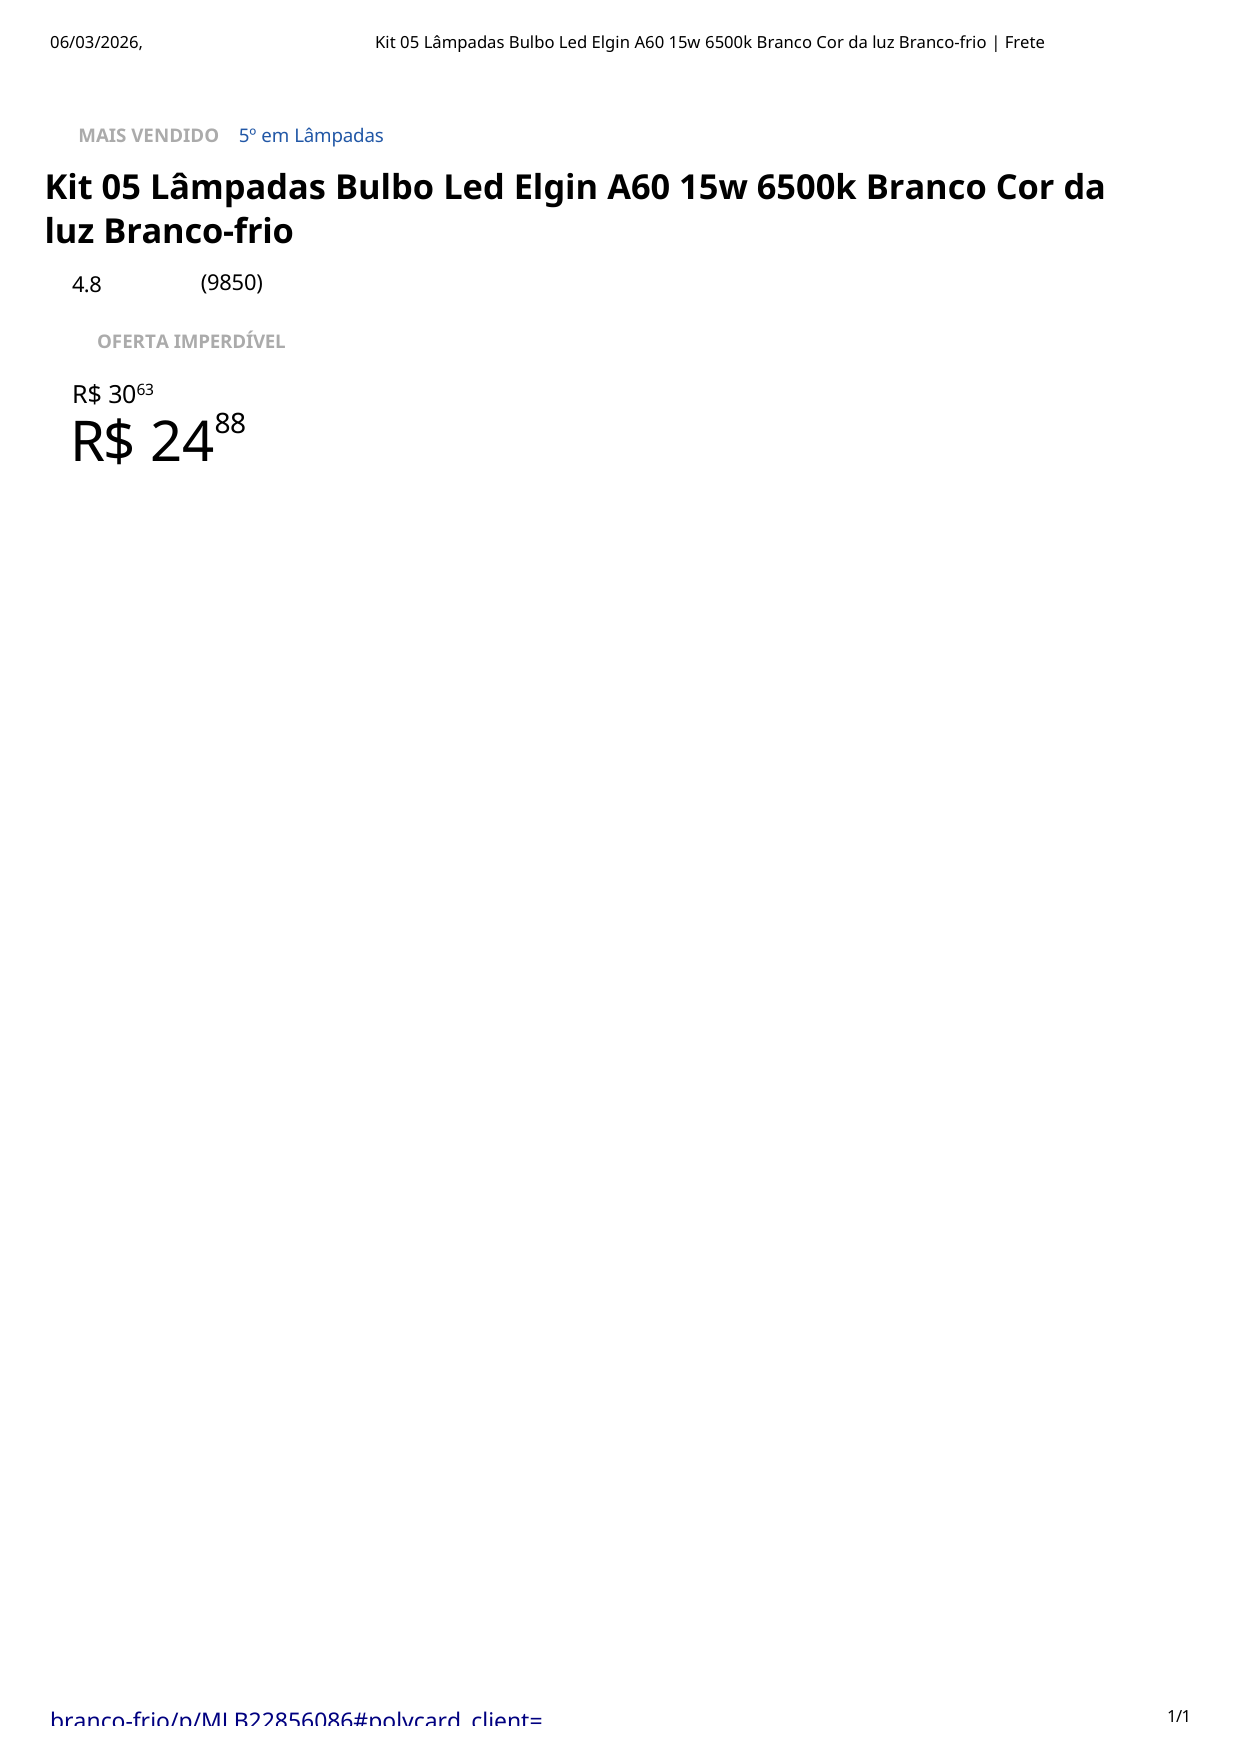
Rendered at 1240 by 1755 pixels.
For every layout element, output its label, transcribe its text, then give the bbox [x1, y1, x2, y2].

text R$ 2488 [70, 409, 1195, 474]
text MAIS VENDIDO 5º em Lâmpadas [78, 122, 1195, 148]
text OFERTA IMPERDÍVEL [97, 328, 1195, 354]
subtitle Kit 05 Lâmpadas Bulbo Led Elgin A60 15w 6500k Branco Cor da luz Branco-frio [44, 163, 1111, 254]
text R$ 3063 [72, 382, 1195, 409]
text 4.8 (9850) [72, 267, 1195, 299]
